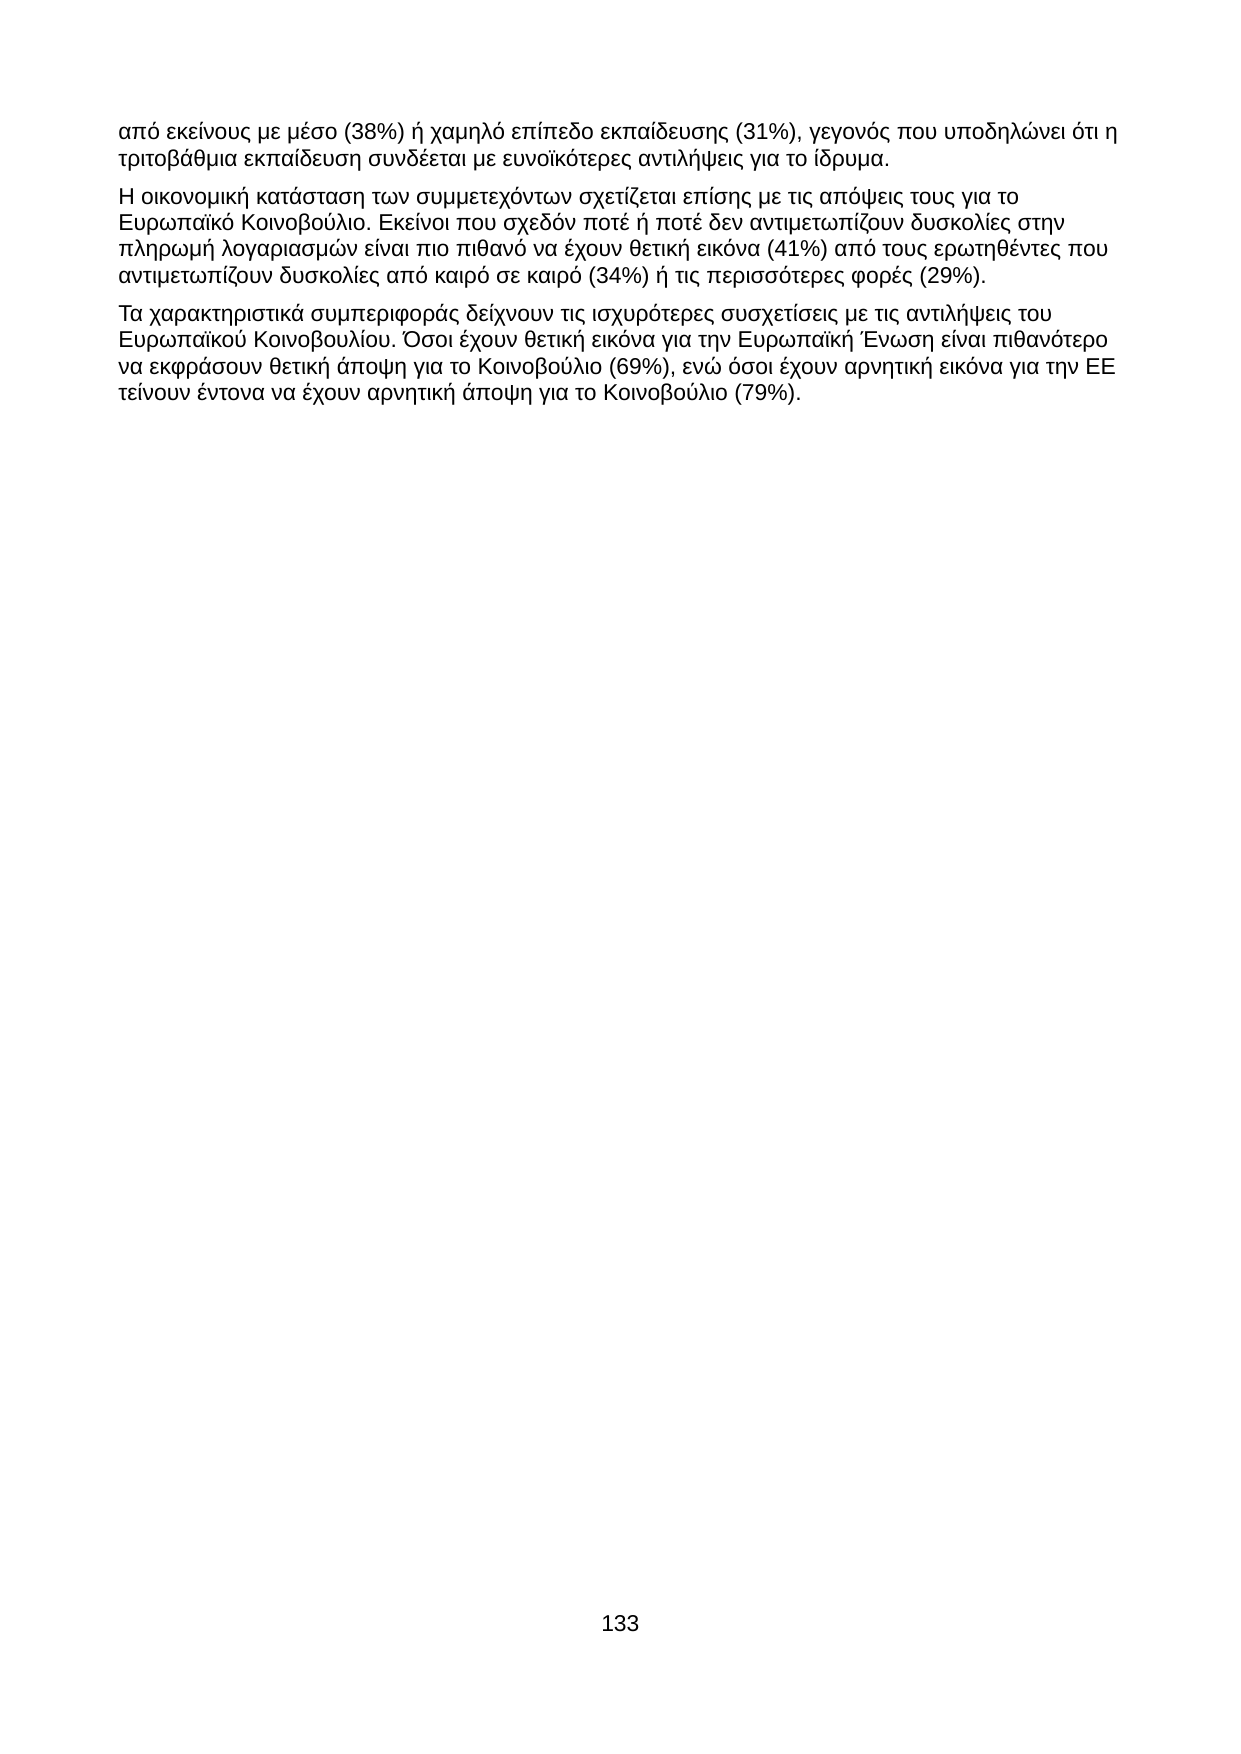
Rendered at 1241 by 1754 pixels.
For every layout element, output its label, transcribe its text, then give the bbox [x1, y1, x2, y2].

text Η οικονομική κατάσταση των συμμετεχόντων σχετίζεται επίσης με τις απόψεις τους για το Ευρωπαϊκό Κοινοβούλιο. Εκείνοι που σχεδόν ποτέ ή ποτέ δεν αντιμετωπίζουν δυσκολίες στην πληρωμή λογαριασμών είναι πιο πιθανό να έχουν θετική εικόνα (41%) από τους ερωτηθέντες που αντιμετωπίζουν δυσκολίες από καιρό σε καιρό (34%) ή τις περισσότερες φορές (29%). [118, 183, 1122, 288]
text από εκείνους με μέσο (38%) ή χαμηλό επίπεδο εκπαίδευσης (31%), γεγονός που υποδηλώνει ότι η τριτοβάθμια εκπαίδευση συνδέεται με ευνοϊκότερες αντιλήψεις για το ίδρυμα. [118, 118, 1122, 171]
text Τα χαρακτηριστικά συμπεριφοράς δείχνουν τις ισχυρότερες συσχετίσεις με τις αντιλήψεις του Ευρωπαϊκού Κοινοβουλίου. Όσοι έχουν θετική εικόνα για την Ευρωπαϊκή Ένωση είναι πιθανότερο να εκφράσουν θετική άποψη για το Κοινοβούλιο (69%), ενώ όσοι έχουν αρνητική εικόνα για την ΕΕ τείνουν έντονα να έχουν αρνητική άποψη για το Κοινοβούλιο (79%). [118, 300, 1122, 405]
